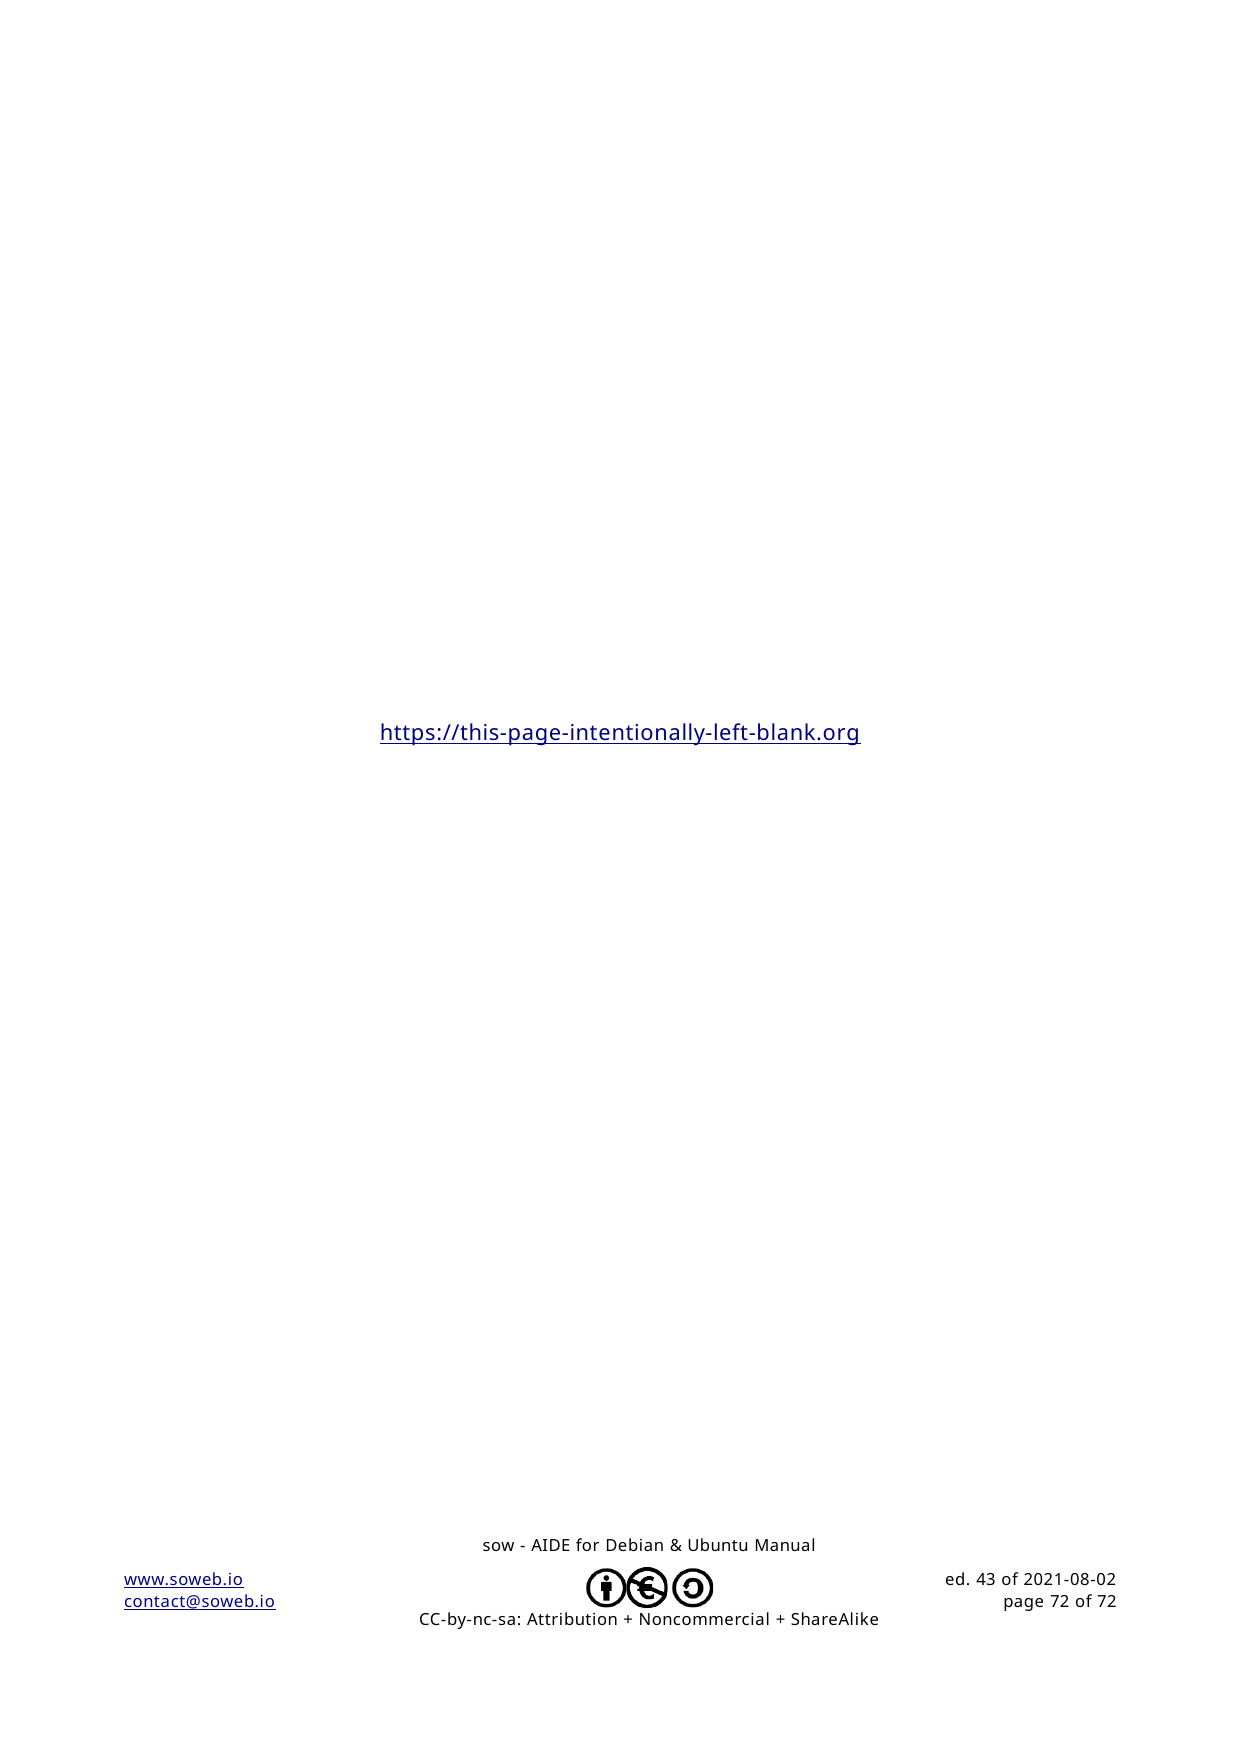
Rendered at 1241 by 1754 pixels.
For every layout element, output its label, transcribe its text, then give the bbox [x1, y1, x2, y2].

picture [585, 1567, 668, 1608]
picture [672, 1567, 714, 1608]
text https://this-page-intentionally-left-blank.org [233, 717, 1007, 747]
